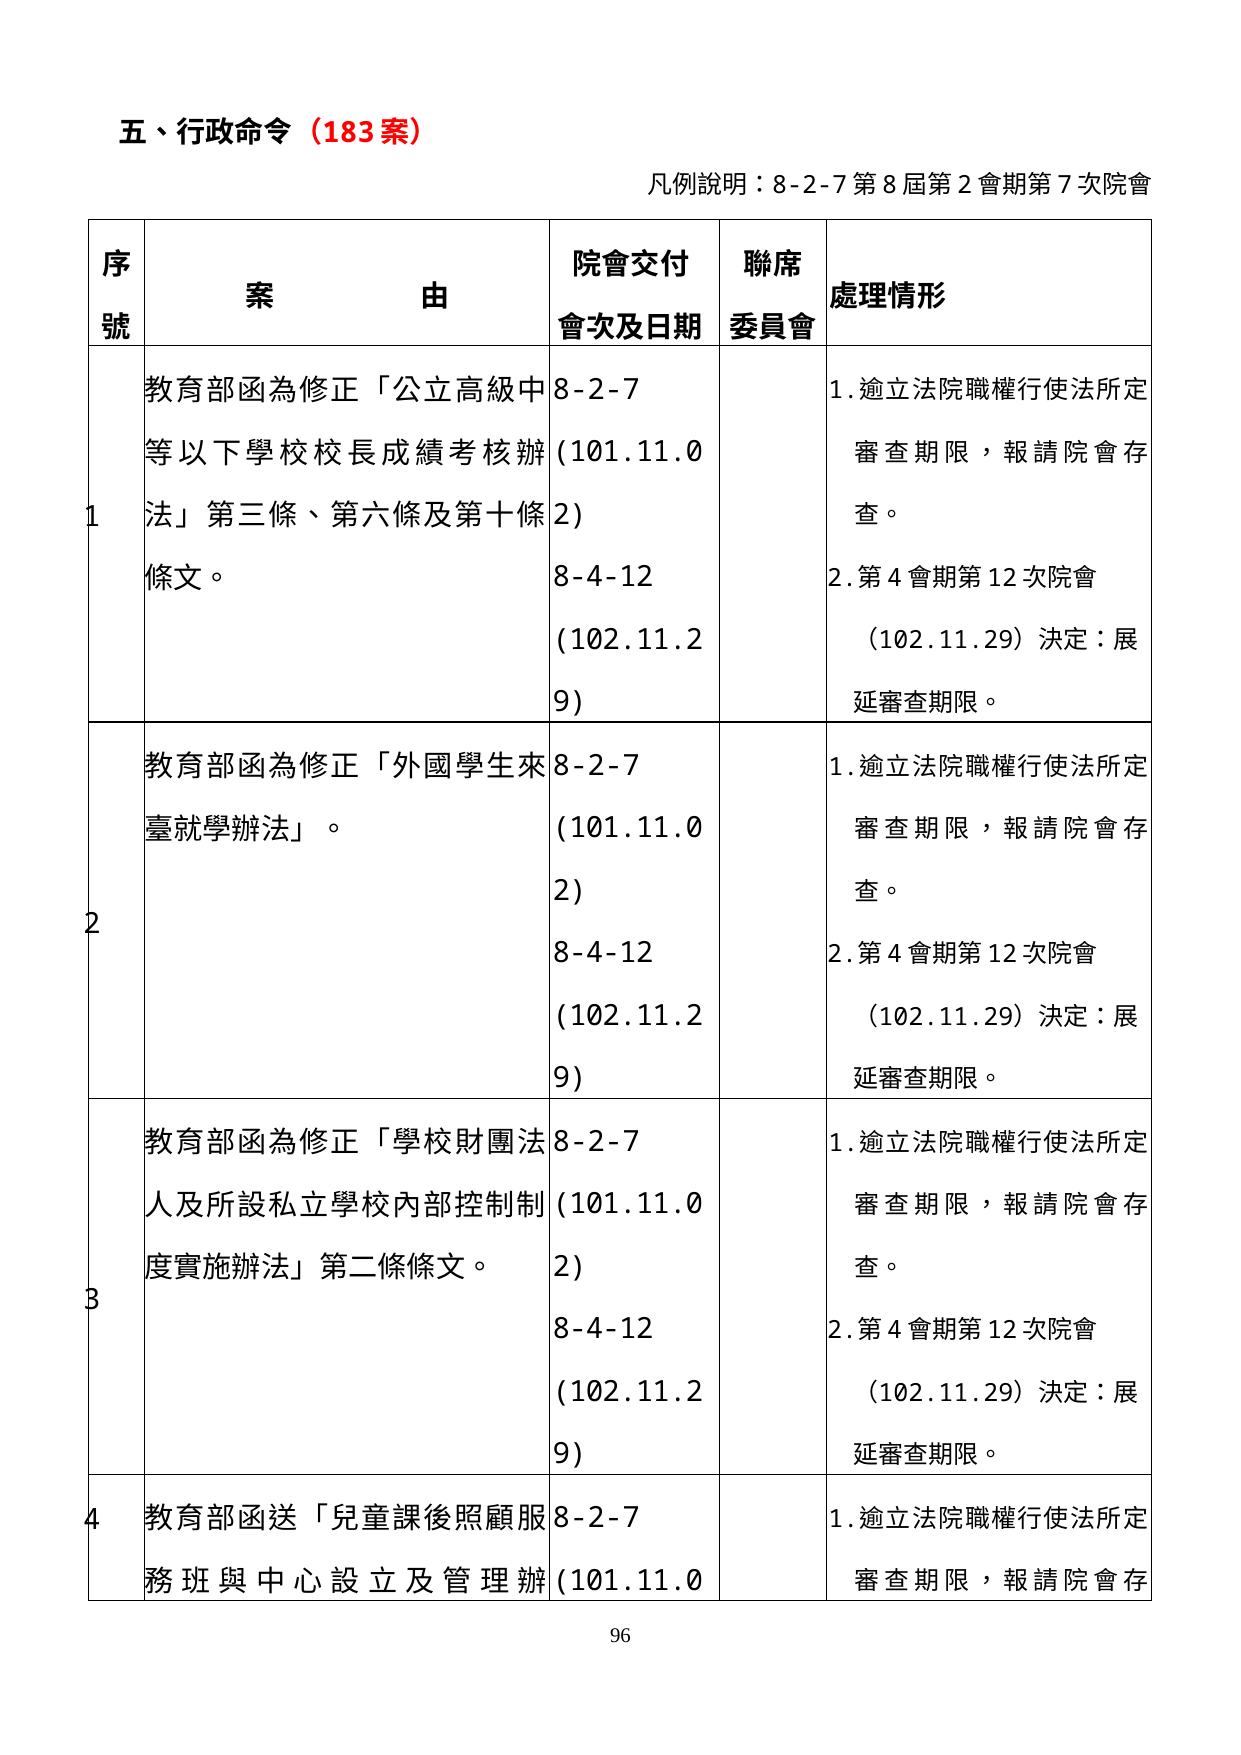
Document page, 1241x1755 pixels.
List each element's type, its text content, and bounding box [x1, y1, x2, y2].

table_cell 教育部函為修正「公立高級中等以下學校校長成績考核辦法」第三條、第六條及第十條條文。 [145, 346, 549, 721]
table_header 案 由 [145, 220, 549, 345]
table_cell [89, 1299, 96, 1307]
table_header 序號 [89, 220, 144, 345]
table_cell [89, 914, 95, 926]
table_cell 教育部函送「兒童課後照顧服務班與中心設立及管理辦 [145, 1475, 549, 1599]
table_header 院會交付 會次及日期 [550, 220, 719, 345]
table_cell [720, 723, 826, 1097]
table_cell [89, 723, 144, 1097]
text 五、行政命令（183案） [89, 106, 1152, 152]
table_cell 8-2-7 (101.11.02) 8-4-12 (102.11.29) [550, 723, 719, 1097]
table_cell [720, 346, 826, 721]
table_cell [720, 1099, 826, 1473]
table_cell 1.逾立法院職權行使法所定審查期限，報請院會存查。 2.第4會期第12次院會（102.11.29）決定：展延審查期限。 [827, 346, 1151, 721]
table_cell 8-2-7 (101.11.02) 8-4-12 (102.11.29) [550, 346, 719, 721]
table_cell [720, 1475, 826, 1599]
text 凡例說明：8-2-7第8屆第2會期第7次院會 [89, 164, 1152, 201]
table_cell 教育部函為修正「學校財團法人及所設私立學校內部控制制度實施辦法」第二條條文。 [145, 1099, 549, 1473]
table_cell [89, 346, 144, 721]
table_cell 8-2-7 (101.11.0 [550, 1475, 719, 1599]
table_header 聯席 委員會 [720, 220, 826, 345]
table_cell [89, 1511, 94, 1522]
table_cell 8-2-7 (101.11.02) 8-4-12 (102.11.29) [550, 1099, 719, 1473]
table_header 處理情形 [827, 220, 1151, 345]
table_cell 1.逾立法院職權行使法所定審查期限，報請院會存 [827, 1475, 1151, 1599]
table_cell 1.逾立法院職權行使法所定審查期限，報請院會存查。 2.第4會期第12次院會（102.11.29）決定：展延審查期限。 [827, 1099, 1151, 1473]
table_cell [89, 1290, 95, 1297]
table_cell 1.逾立法院職權行使法所定審查期限，報請院會存查。 2.第4會期第12次院會（102.11.29）決定：展延審查期限。 [827, 723, 1151, 1097]
table_cell [89, 1099, 144, 1473]
table_cell 教育部函為修正「外國學生來臺就學辦法」。 [145, 723, 549, 1097]
table_cell [89, 1475, 144, 1599]
